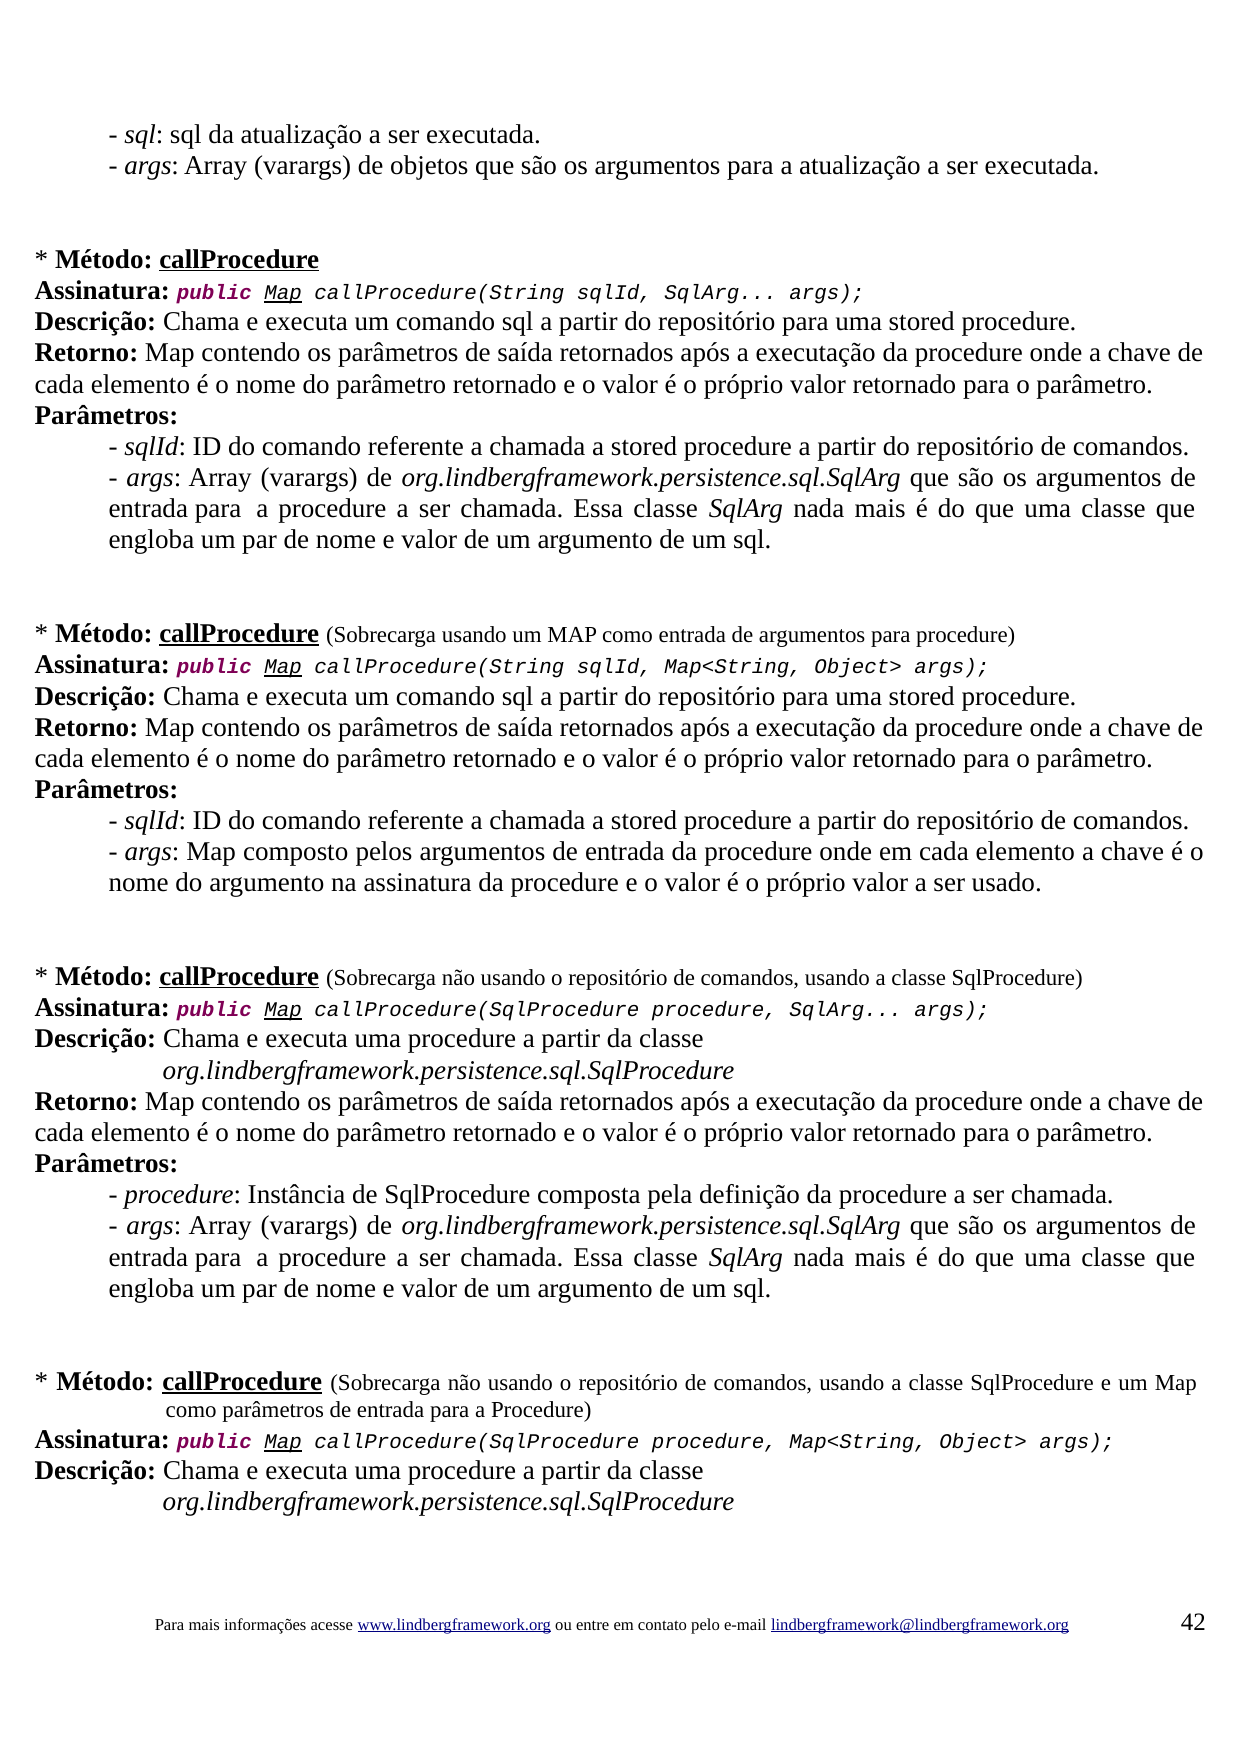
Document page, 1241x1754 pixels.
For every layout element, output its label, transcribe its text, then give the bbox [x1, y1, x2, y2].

text org.lindbergframework.persistence.sql.SqlProcedure [34, 1054, 1206, 1085]
text Assinatura: public Map callProcedure(String sqlId, Map<String, Object> args); [34, 648, 1206, 679]
text Parâmetros: [34, 1147, 1206, 1178]
text * Método: callProcedure (Sobrecarga não usando o repositório de comandos, usando a classe SqlProcedure e um Map como parâmetros de entrada para a Procedure) [34, 1365, 1206, 1423]
text - sqlId: ID do comando referente a chamada a stored procedure a partir do repositório de comandos. [34, 430, 1206, 461]
text * Método: callProcedure (Sobrecarga usando um MAP como entrada de argumentos para procedure) [34, 617, 1206, 648]
text - args: Map composto pelos argumentos de entrada da procedure onde em cada elemento a chave é o nome do argumento na assinatura da procedure e o valor é o próprio valor a ser usado. [34, 835, 1206, 898]
text - args: Array (varargs) de org.lindbergframework.persistence.sql.SqlArg que são os argumentos de entrada para a procedure a ser chamada. Essa classe SqlArg nada mais é do que uma classe que engloba um par de nome e valor de um argumento de um sql. [34, 461, 1206, 554]
text Parâmetros: [34, 399, 1206, 430]
text org.lindbergframework.persistence.sql.SqlProcedure [34, 1485, 1206, 1517]
text Descrição: Chama e executa um comando sql a partir do repositório para uma stored procedure. [34, 679, 1206, 711]
text * Método: callProcedure [34, 243, 1206, 274]
text * Método: callProcedure (Sobrecarga não usando o repositório de comandos, usando a classe SqlProcedure) [34, 960, 1206, 991]
text Assinatura: public Map callProcedure(SqlProcedure procedure, SqlArg... args); [34, 991, 1206, 1023]
text Retorno: Map contendo os parâmetros de saída retornados após a executação da procedure onde a chave de cada elemento é o nome do parâmetro retornado e o valor é o próprio valor retornado para o parâmetro. [34, 711, 1206, 773]
text Assinatura: public Map callProcedure(String sqlId, SqlArg... args); [34, 274, 1206, 305]
text Assinatura: public Map callProcedure(SqlProcedure procedure, Map<String, Object> args); [34, 1423, 1206, 1454]
text Descrição: Chama e executa um comando sql a partir do repositório para uma stored procedure. [34, 305, 1206, 337]
text - args: Array (varargs) de org.lindbergframework.persistence.sql.SqlArg que são os argumentos de entrada para a procedure a ser chamada. Essa classe SqlArg nada mais é do que uma classe que engloba um par de nome e valor de um argumento de um sql. [34, 1209, 1206, 1303]
text Retorno: Map contendo os parâmetros de saída retornados após a executação da procedure onde a chave de cada elemento é o nome do parâmetro retornado e o valor é o próprio valor retornado para o parâmetro. [34, 1085, 1206, 1147]
text - sqlId: ID do comando referente a chamada a stored procedure a partir do repositório de comandos. [34, 804, 1206, 835]
text - sql: sql da atualização a ser executada. [34, 118, 1206, 149]
text Retorno: Map contendo os parâmetros de saída retornados após a executação da procedure onde a chave de cada elemento é o nome do parâmetro retornado e o valor é o próprio valor retornado para o parâmetro. [34, 337, 1206, 399]
text - procedure: Instância de SqlProcedure composta pela definição da procedure a ser chamada. [34, 1178, 1206, 1209]
text Descrição: Chama e executa uma procedure a partir da classe [34, 1454, 1206, 1485]
text Descrição: Chama e executa uma procedure a partir da classe [34, 1023, 1206, 1054]
text Parâmetros: [34, 773, 1206, 804]
text - args: Array (varargs) de objetos que são os argumentos para a atualização a ser executada. [34, 149, 1206, 180]
